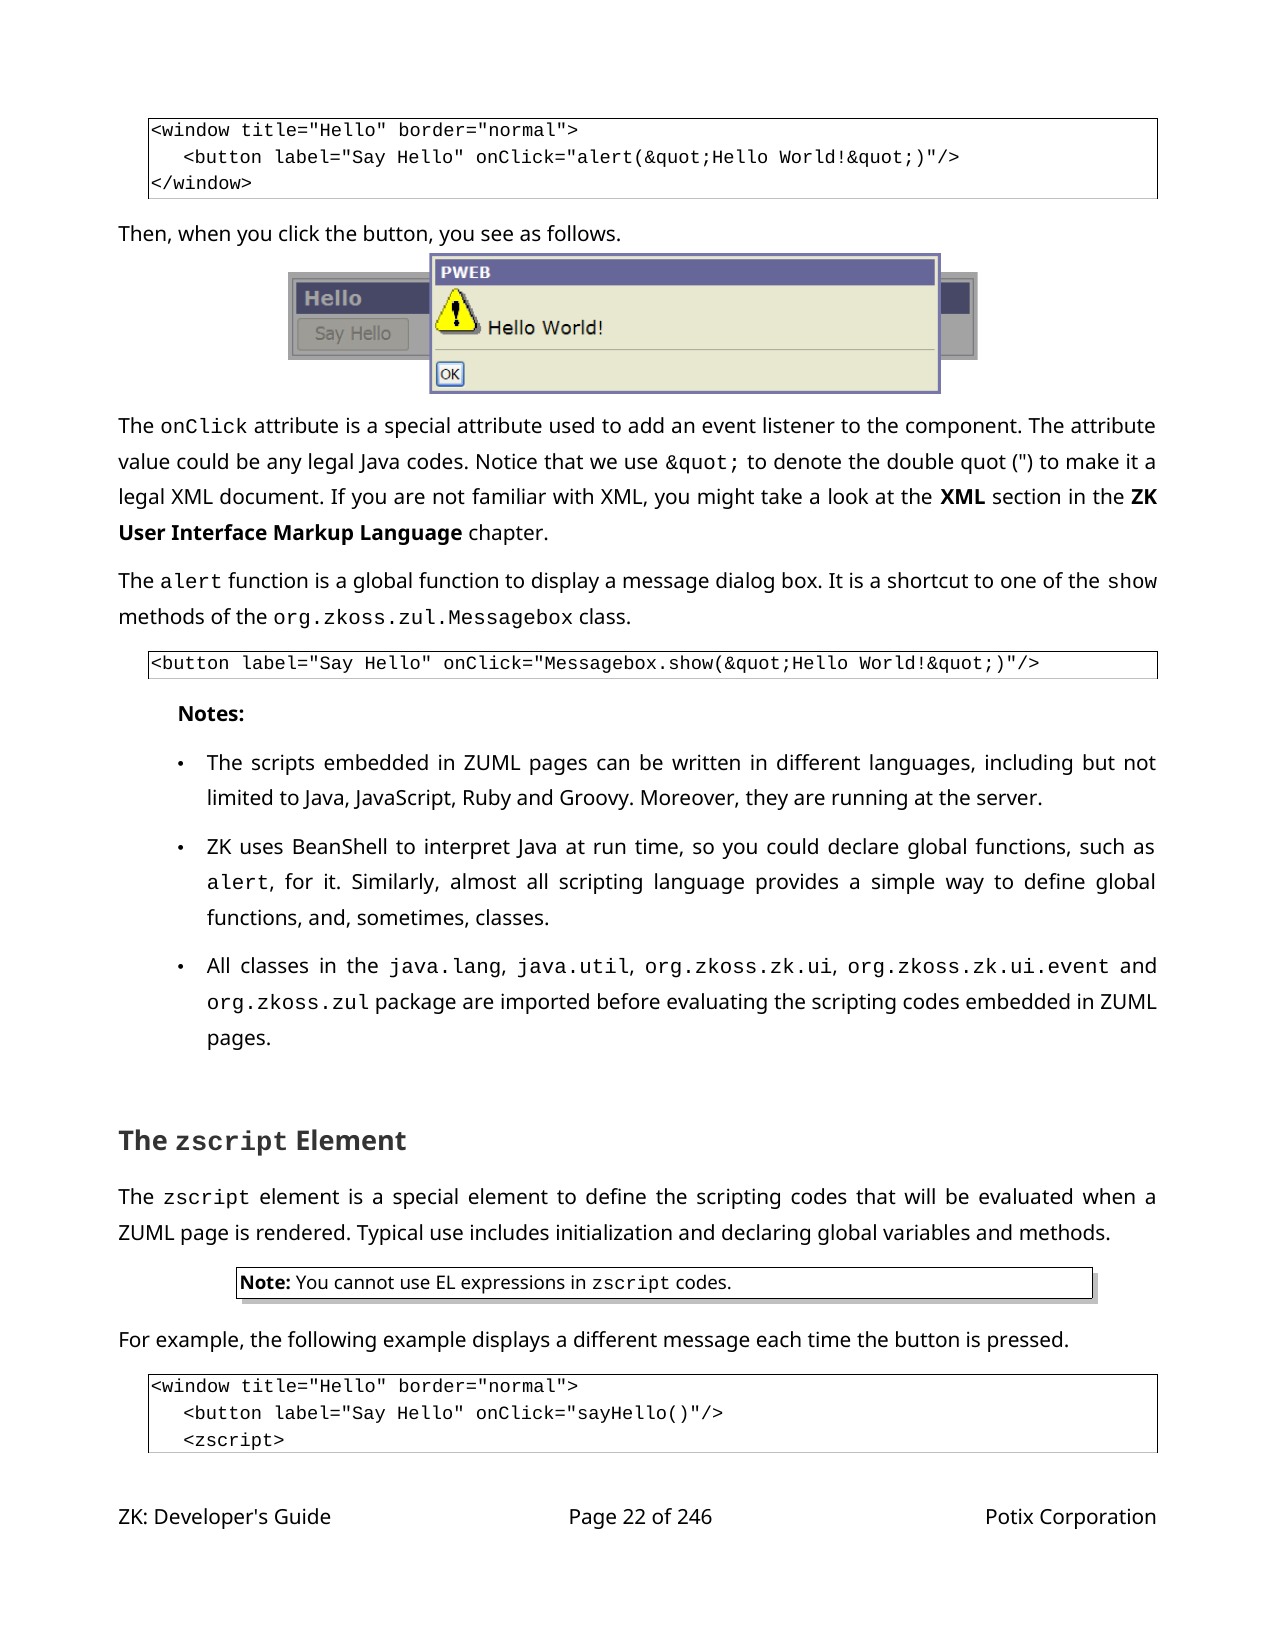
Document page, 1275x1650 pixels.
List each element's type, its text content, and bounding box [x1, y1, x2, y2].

text <zscript> [149, 1428, 1157, 1452]
picture [288, 253, 978, 394]
text Then, when you click the button, you see as follows. [118, 219, 1157, 247]
text <button label="Say Hello" onClick="sayHello()"/> [149, 1401, 1157, 1425]
text Note: You cannot use EL expressions in zscript codes. [237, 1268, 1092, 1298]
subtitle The zscript Element [118, 1122, 1157, 1158]
text <window title="Hello" border="normal"> [149, 1375, 1157, 1398]
list The scripts embedded in ZUML pages can be written in different languages, including but not limited to Java, JavaScript, Ruby and Groovy. Moreover, they are running at the server. [177, 748, 1157, 811]
text The onClick attribute is a special attribute used to add an event listener to the component. The attribute value could be any legal Java codes. Notice that we use &quot; to denote the double quot (") to make it a legal XML document. If you are not familiar with XML, you might take a look at the XML section in the ZK User Interface Markup Language chapter. [118, 394, 1157, 546]
text <window title="Hello" border="normal"> <button label="Say Hello" onClick="alert(&quot;Hello World!&quot;)"/> </window> [149, 119, 1157, 198]
text The zscript element is a special element to define the scripting codes that will be evaluated when a ZUML page is rendered. Typical use includes initialization and declaring global variables and methods. [118, 1182, 1157, 1246]
text <button label="Say Hello" onClick="Messagebox.show(&quot;Hello World!&quot;)"/> [149, 652, 1157, 678]
text Notes: [177, 699, 1157, 727]
text The alert function is a global function to display a message dialog box. It is a shortcut to one of the show methods of the org.zkoss.zul.Messagebox class. [118, 567, 1157, 631]
text For example, the following example displays a different message each time the button is pressed. [118, 1325, 1157, 1353]
list ZK uses BeanShell to interpret Java at run time, so you could declare global functions, such as alert, for it. Similarly, almost all scripting language provides a simple way to define global functions, and, sometimes, classes. [177, 832, 1157, 931]
list All classes in the java.lang, java.util, org.zkoss.zk.ui, org.zkoss.zk.ui.event and org.zkoss.zul package are imported before evaluating the scripting codes embedded in ZUML pages. [177, 952, 1157, 1051]
